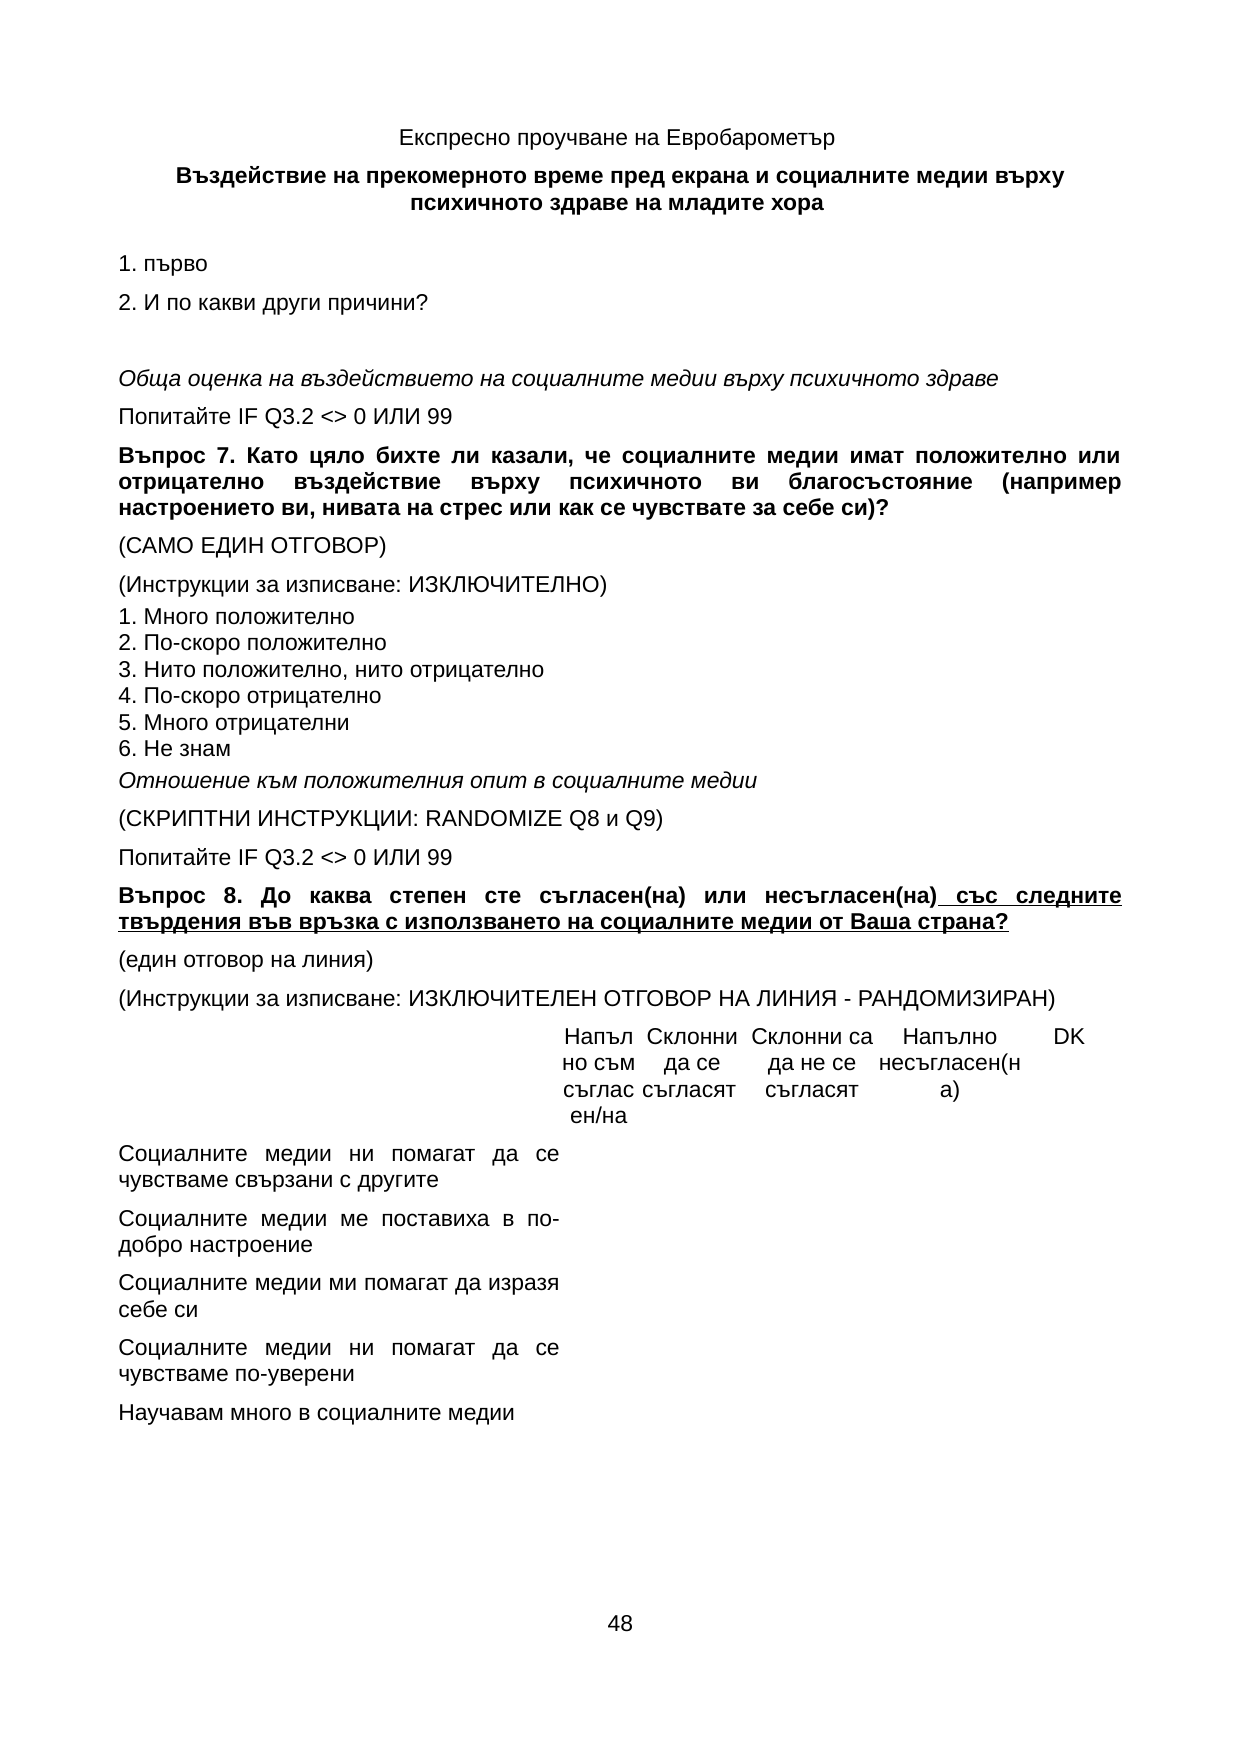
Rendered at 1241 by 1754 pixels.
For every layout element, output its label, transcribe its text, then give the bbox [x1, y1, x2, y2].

table_header Напълно съм съгласен/на [560, 1017, 637, 1134]
table_cell Социалните медии ме поставиха в по-добро настроение [118, 1199, 560, 1263]
text Попитайте IF Q3.2 <> 0 ИЛИ 99 [118, 843, 1122, 870]
table_cell [1023, 1393, 1122, 1431]
text 1. Много положително [118, 603, 1122, 629]
table_cell [747, 1393, 877, 1431]
table_header Напълно несъгласен(на) [877, 1017, 1022, 1134]
table_cell [747, 1134, 877, 1199]
table_cell [877, 1263, 1022, 1328]
table_cell Социалните медии ни помагат да се чувстваме по-уверени [118, 1328, 560, 1392]
text 1. първо [118, 250, 1122, 277]
text (един отговор на линия) [118, 946, 1122, 973]
table_cell [560, 1393, 637, 1431]
text (Инструкции за изписване: ИЗКЛЮЧИТЕЛЕН ОТГОВОР НА ЛИНИЯ - РАНДОМИЗИРАН) [118, 984, 1122, 1011]
table_cell [747, 1328, 877, 1392]
table_cell Социалните медии ни помагат да се чувстваме свързани с другите [118, 1134, 560, 1199]
table_header Склонни са да не се съгласят [747, 1017, 877, 1134]
table_cell [560, 1134, 637, 1199]
table_cell Социалните медии ми помагат да изразя себе си [118, 1263, 560, 1328]
table_cell [637, 1393, 747, 1431]
table_cell [877, 1328, 1022, 1392]
text 3. Нито положително, нито отрицателно [118, 656, 1122, 682]
text 5. Много отрицателни [118, 708, 1122, 735]
text (Инструкции за изписване: ИЗКЛЮЧИТЕЛНО) [118, 571, 1122, 597]
text 4. По-скоро отрицателно [118, 682, 1122, 708]
text 2. По-скоро положително [118, 629, 1122, 656]
table_cell [1023, 1199, 1122, 1263]
table_cell Научавам много в социалните медии [118, 1393, 560, 1431]
text Попитайте IF Q3.2 <> 0 ИЛИ 99 [118, 403, 1122, 430]
text 2. И по какви други причини? [118, 289, 1122, 315]
table_cell [747, 1199, 877, 1263]
table_cell [747, 1263, 877, 1328]
table_cell [560, 1263, 637, 1328]
text Въпрос 8. До каква степен сте съгласен(на) или несъгласен(на) със следните твърдения във връзка с използването на социалните медии от Ваша страна? [118, 882, 1122, 934]
table_cell [1023, 1263, 1122, 1328]
table_header DK [1023, 1017, 1122, 1134]
table_cell [637, 1263, 747, 1328]
text (СКРИПТНИ ИНСТРУКЦИИ: RANDOMIZE Q8 и Q9) [118, 805, 1122, 832]
table_cell [877, 1134, 1022, 1199]
text Отношение към положителния опит в социалните медии [118, 767, 1122, 793]
table_cell [637, 1328, 747, 1392]
table_header [118, 1017, 560, 1134]
table_cell [637, 1199, 747, 1263]
table_cell [877, 1393, 1022, 1431]
text Обща оценка на въздействието на социалните медии върху психичното здраве [118, 365, 1122, 391]
text (САМО ЕДИН ОТГОВОР) [118, 532, 1122, 559]
text Въпрос 7. Като цяло бихте ли казали, че социалните медии имат положително или отрицателно въздействие върху психичното ви благосъстояние (например настроението ви, нивата на стрес или как се чувствате за себе си)? [118, 442, 1122, 521]
table_cell [560, 1199, 637, 1263]
table_cell [877, 1199, 1022, 1263]
table_header Склонни да се съгласят [637, 1017, 747, 1134]
table_cell [560, 1328, 637, 1392]
table_cell [1023, 1328, 1122, 1392]
table_cell [637, 1134, 747, 1199]
table_cell [1023, 1134, 1122, 1199]
text 6. Не знам [118, 735, 1122, 761]
